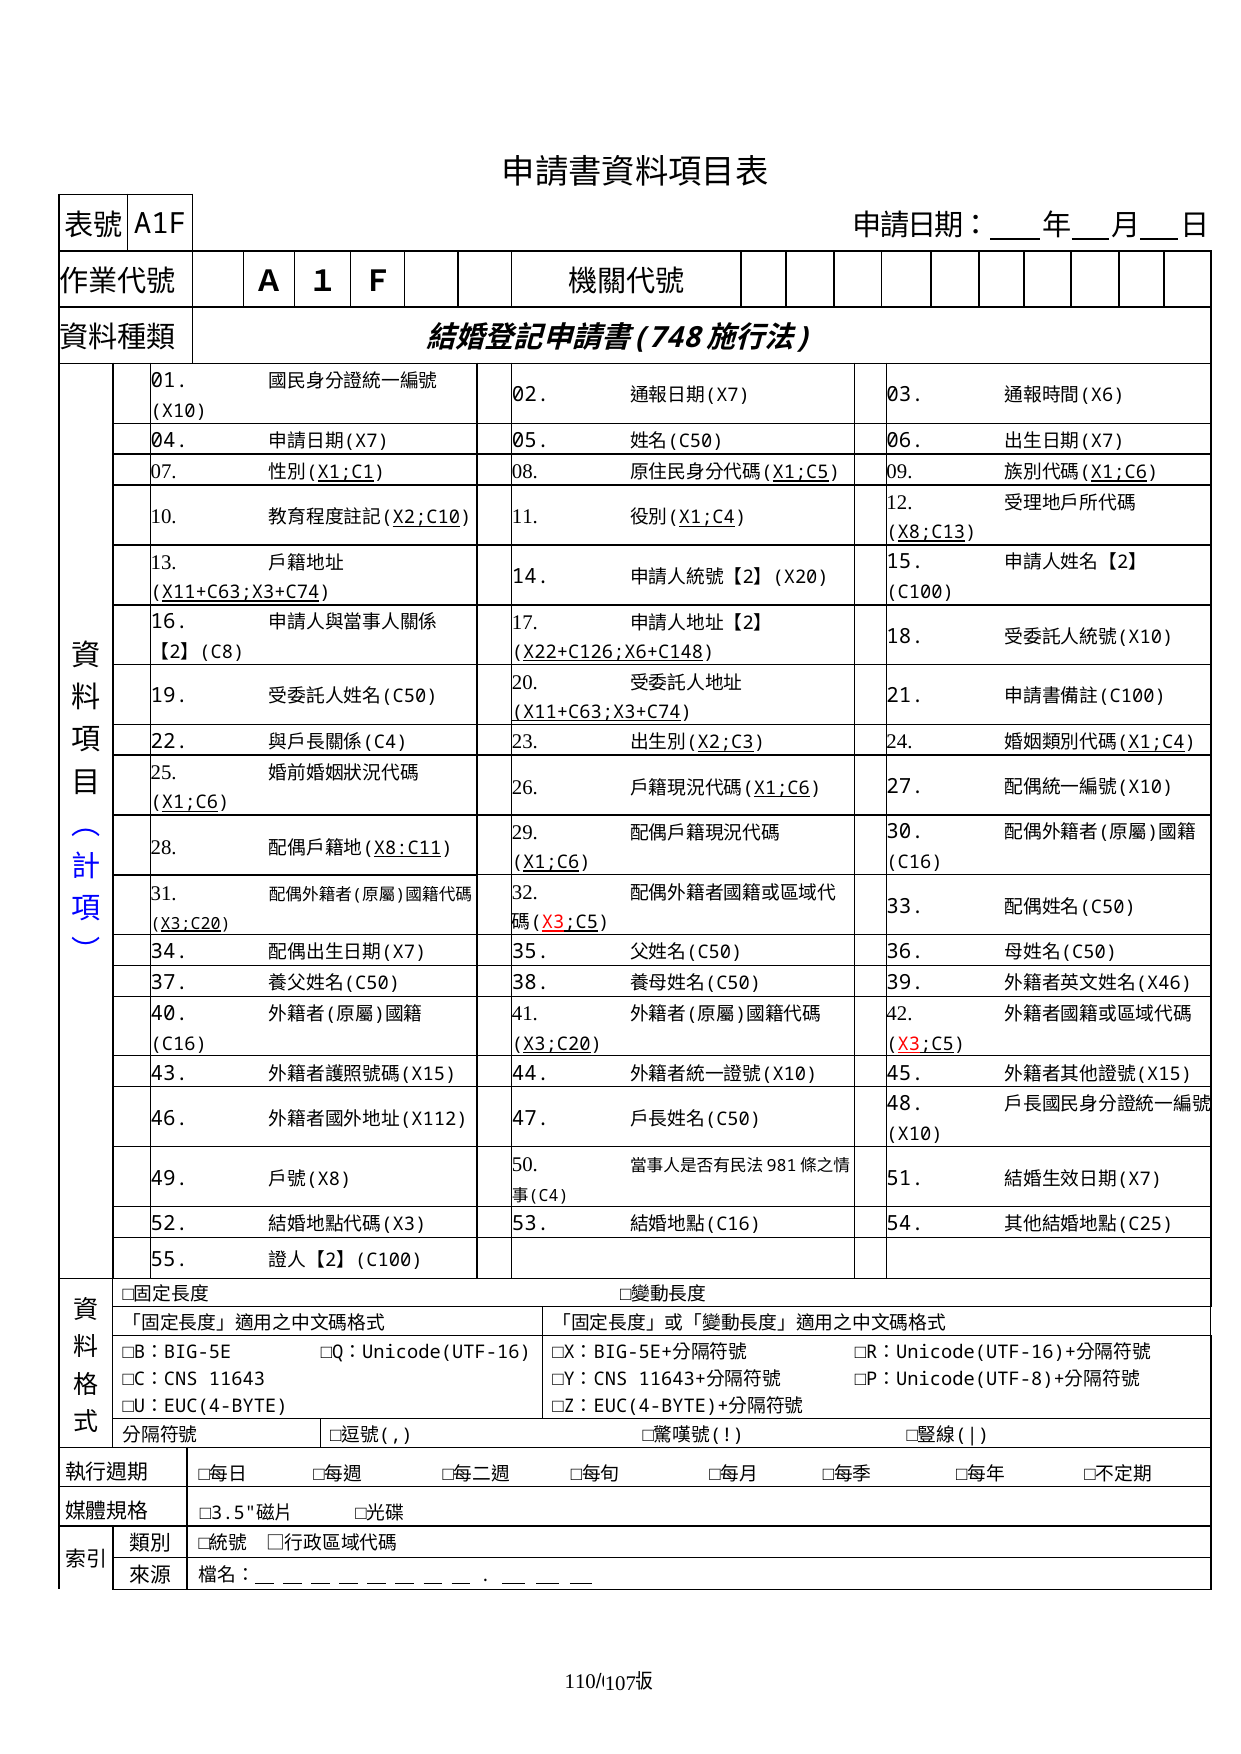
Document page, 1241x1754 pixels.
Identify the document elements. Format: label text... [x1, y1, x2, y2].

table_cell □R：Unicode(UTF-16)+分隔符號 □P：Unicode(UTF-8)+分隔符號 [855, 1336, 1210, 1418]
table_cell 受委託人地址(X11+C63;X3+C74) [512, 665, 854, 724]
table_cell [478, 486, 511, 544]
table_cell 結婚登記申請書(748施行法) [193, 308, 1210, 363]
table_cell [114, 725, 150, 754]
table_cell 受委託人統號(X10) [887, 606, 1210, 664]
table_cell [114, 455, 150, 484]
table_cell 婚姻類別代碼(X1;C4) [887, 725, 1210, 754]
table_cell 證人【2】(C100) [151, 1238, 476, 1277]
table_cell [721, 1487, 1048, 1525]
table_cell 出生別(X2;C3) [512, 725, 854, 754]
table_cell [114, 364, 150, 423]
table_cell 役別(X1;C4) [512, 486, 854, 544]
table_cell [114, 1238, 150, 1277]
table_cell 戶號(X8) [151, 1147, 476, 1206]
table_header 申請書資料項目表 [59, 145, 1211, 193]
table_cell [193, 252, 243, 306]
table_cell 其他結婚地點(C25) [887, 1207, 1210, 1237]
table_cell [478, 875, 511, 934]
table_cell [855, 665, 886, 724]
table_cell [478, 665, 511, 724]
table_cell [1120, 252, 1163, 306]
table_cell [742, 252, 785, 306]
table_cell 結婚生效日期(X7) [887, 1147, 1210, 1206]
table_cell [882, 252, 930, 306]
table_cell □Q：Unicode(UTF-16) [321, 1336, 542, 1418]
table_cell 戶長國民身分證統一編號(X10) [887, 1087, 1210, 1146]
table_cell [787, 252, 833, 306]
table_cell [478, 1147, 511, 1206]
table_cell □每季 [823, 1448, 956, 1486]
table_cell １ [295, 252, 350, 306]
table_cell 配偶戶籍現況代碼(X1;C6) [512, 816, 854, 874]
table_cell □B：BIG-5E □C：CNS 11643 □U：EUC(4-BYTE) [113, 1336, 321, 1418]
table_cell [478, 966, 511, 996]
table_cell [932, 252, 978, 306]
table_cell □每月 [697, 1448, 823, 1486]
table_cell [478, 1056, 511, 1086]
table_cell [114, 606, 150, 664]
table_cell □逗號(,) [321, 1419, 633, 1447]
table_cell 原住民身分代碼(X1;C5) [512, 455, 854, 484]
table_cell 申請人與當事人關係【2】(C8) [151, 606, 476, 664]
table_cell [855, 1087, 886, 1146]
table_cell [478, 606, 511, 664]
table_cell 戶長姓名(C50) [512, 1087, 854, 1146]
table_cell 通報時間(X6) [887, 364, 1210, 423]
table_cell 「固定長度」或「變動長度」適用之中文碼格式 [543, 1307, 1210, 1335]
table_cell 外籍者英文姓名(X46) [887, 966, 1210, 996]
table_cell 結婚地點代碼(X3) [151, 1207, 476, 1237]
table_cell [855, 606, 886, 664]
table_cell 養母姓名(C50) [512, 966, 854, 996]
table_cell [478, 816, 511, 874]
table_cell 族別代碼(X1;C6) [887, 455, 1210, 484]
table_cell 戶籍地址(X11+C63;X3+C74) [151, 546, 476, 604]
table_cell [478, 455, 511, 484]
table_cell 外籍者(原屬)國籍代碼(X3;C20) [512, 997, 854, 1055]
table_cell 母姓名(C50) [887, 935, 1210, 965]
table_cell 性別(X1;C1) [151, 455, 476, 484]
table_cell 婚前婚姻狀況代碼(X1;C6) [151, 756, 476, 814]
table_cell [478, 1087, 511, 1146]
table_cell [855, 486, 886, 544]
table_cell [855, 997, 886, 1055]
table_cell [512, 1238, 854, 1277]
table_cell [855, 816, 886, 874]
table_cell [1048, 1487, 1210, 1525]
table_cell □變動長度 [611, 1279, 1210, 1306]
table_cell 類別 [114, 1527, 186, 1557]
table_cell Ｆ [351, 252, 404, 306]
table_cell 資料格式 [60, 1279, 112, 1447]
table_cell [887, 1238, 1210, 1277]
table_cell 姓名(C50) [512, 424, 854, 453]
table_cell [114, 424, 150, 453]
table_cell [1165, 252, 1210, 306]
table_cell [855, 455, 886, 484]
table_cell [478, 756, 511, 814]
table_cell [980, 252, 1023, 306]
table_cell [114, 997, 150, 1055]
table_cell [1072, 252, 1118, 306]
table_cell 受理地戶所代碼(X8;C13) [887, 486, 1210, 544]
table_cell 索引 [60, 1527, 112, 1588]
table_cell [855, 546, 886, 604]
table_cell □3.5"磁片 [188, 1487, 355, 1525]
table_cell 外籍者護照號碼(X15) [151, 1056, 476, 1086]
table_cell [114, 816, 150, 874]
table_cell [478, 935, 511, 965]
table_cell [478, 997, 511, 1055]
table_cell 與戶長關係(C4) [151, 725, 476, 754]
table_cell [478, 424, 511, 453]
table_cell 外籍者其他證號(X15) [887, 1056, 1210, 1086]
table_cell 外籍者統一證號(X10) [512, 1056, 854, 1086]
table_cell 養父姓名(C50) [151, 966, 476, 996]
table_cell 配偶外籍者國籍或區域代碼(X3;C5) [512, 875, 854, 934]
table_cell 配偶出生日期(X7) [151, 935, 476, 965]
table_cell 結婚地點(C16) [512, 1207, 854, 1237]
table_cell [405, 252, 457, 306]
table_cell 申請人姓名【2】(C100) [887, 546, 1210, 604]
table_cell Ａ [244, 252, 294, 306]
table_cell [855, 424, 886, 453]
table_cell □不定期 [1084, 1448, 1210, 1486]
table_cell [855, 756, 886, 814]
table_cell [478, 725, 511, 754]
table_cell [114, 966, 150, 996]
table_cell □每年 [956, 1448, 1084, 1486]
table_cell 外籍者國外地址(X112) [151, 1087, 476, 1146]
table_cell [114, 1147, 150, 1206]
table_cell [855, 1207, 886, 1237]
table_cell [114, 1207, 150, 1237]
table_cell 分隔符號 [113, 1419, 320, 1447]
table_cell 檔名： . [188, 1558, 1210, 1588]
table_cell [855, 1056, 886, 1086]
table_cell □每週 [313, 1448, 442, 1486]
table_cell 當事人是否有民法981條之情事(C4) [512, 1147, 854, 1206]
table_cell 配偶統一編號(X10) [887, 756, 1210, 814]
table_cell □X：BIG-5E+分隔符號 □Y：CNS 11643+分隔符號 □Z：EUC(4-BYTE)+分隔符號 [543, 1336, 854, 1418]
table_cell 外籍者國籍或區域代碼(X3;C5) [887, 997, 1210, 1055]
table_cell [478, 364, 511, 423]
table_cell 表號 [60, 195, 127, 250]
table_cell [855, 935, 886, 965]
table_cell [114, 1056, 150, 1086]
table_cell [114, 546, 150, 604]
table_cell [114, 876, 150, 934]
table_cell □每二週 [442, 1448, 571, 1486]
table_cell [114, 756, 150, 814]
table_cell 配偶戶籍地(X8:C11) [151, 816, 476, 874]
table_cell □驚嘆號(!) [633, 1419, 897, 1447]
table_cell □每旬 [571, 1448, 697, 1486]
table_cell [478, 1238, 511, 1277]
table_cell [855, 1147, 886, 1206]
table_cell 申請書備註(C100) [887, 665, 1210, 724]
table_cell □光碟 [355, 1487, 721, 1525]
table_cell 申請日期(X7) [151, 424, 476, 453]
table_cell [114, 665, 150, 724]
table_cell 父姓名(C50) [512, 935, 854, 965]
table_cell 出生日期(X7) [887, 424, 1210, 453]
table_cell [855, 875, 886, 934]
table_cell 媒體規格 [60, 1487, 186, 1525]
table_cell [60, 1237, 112, 1277]
table_cell 外籍者(原屬)國籍(C16) [151, 997, 476, 1055]
table_cell 來源 [114, 1558, 186, 1588]
table_cell 配偶外籍者(原屬)國籍代碼(X3;C20) [151, 876, 476, 934]
table_cell 申請人地址【2】(X22+C126;X6+C148) [512, 606, 854, 664]
table_cell 作業代號 [60, 252, 192, 306]
table_cell 戶籍現況代碼(X1;C6) [512, 756, 854, 814]
table_cell □每日 [188, 1448, 313, 1486]
table_cell 通報日期(X7) [512, 364, 854, 423]
table_cell 資料種類 [60, 308, 192, 363]
table_cell □豎線(|) [897, 1419, 1210, 1447]
table_cell 執行週期 [60, 1448, 186, 1486]
table_cell 教育程度註記(X2;C10) [151, 486, 476, 544]
table_cell [1025, 252, 1070, 306]
table_cell [114, 1087, 150, 1146]
table_cell [459, 252, 511, 306]
table_cell 資料項目︵計 項︶ [60, 364, 112, 1237]
table_cell 機關代號 [512, 252, 740, 306]
table_cell [114, 935, 150, 965]
table_cell 申請人統號【2】(X20) [512, 546, 854, 604]
table_cell A1F [128, 195, 192, 250]
table_cell 配偶外籍者(原屬)國籍(C16) [887, 816, 1210, 874]
table_cell 配偶姓名(C50) [887, 875, 1210, 934]
table_cell [855, 966, 886, 996]
table_cell □固定長度 [113, 1279, 611, 1306]
table_cell 申請日期： 年 月 日 [193, 194, 1211, 250]
table_cell 「固定長度」適用之中文碼格式 [113, 1307, 542, 1335]
table_cell □統號 □行政區域代碼 [188, 1527, 1210, 1557]
table_cell [478, 1207, 511, 1237]
table_cell [478, 546, 511, 604]
table_cell [114, 486, 150, 544]
table_cell 國民身分證統一編號(X10) [151, 364, 476, 423]
table_cell [855, 1238, 886, 1277]
table_cell [835, 252, 881, 306]
table_cell [855, 364, 886, 423]
table_cell [855, 725, 886, 754]
table_cell 受委託人姓名(C50) [151, 665, 476, 724]
